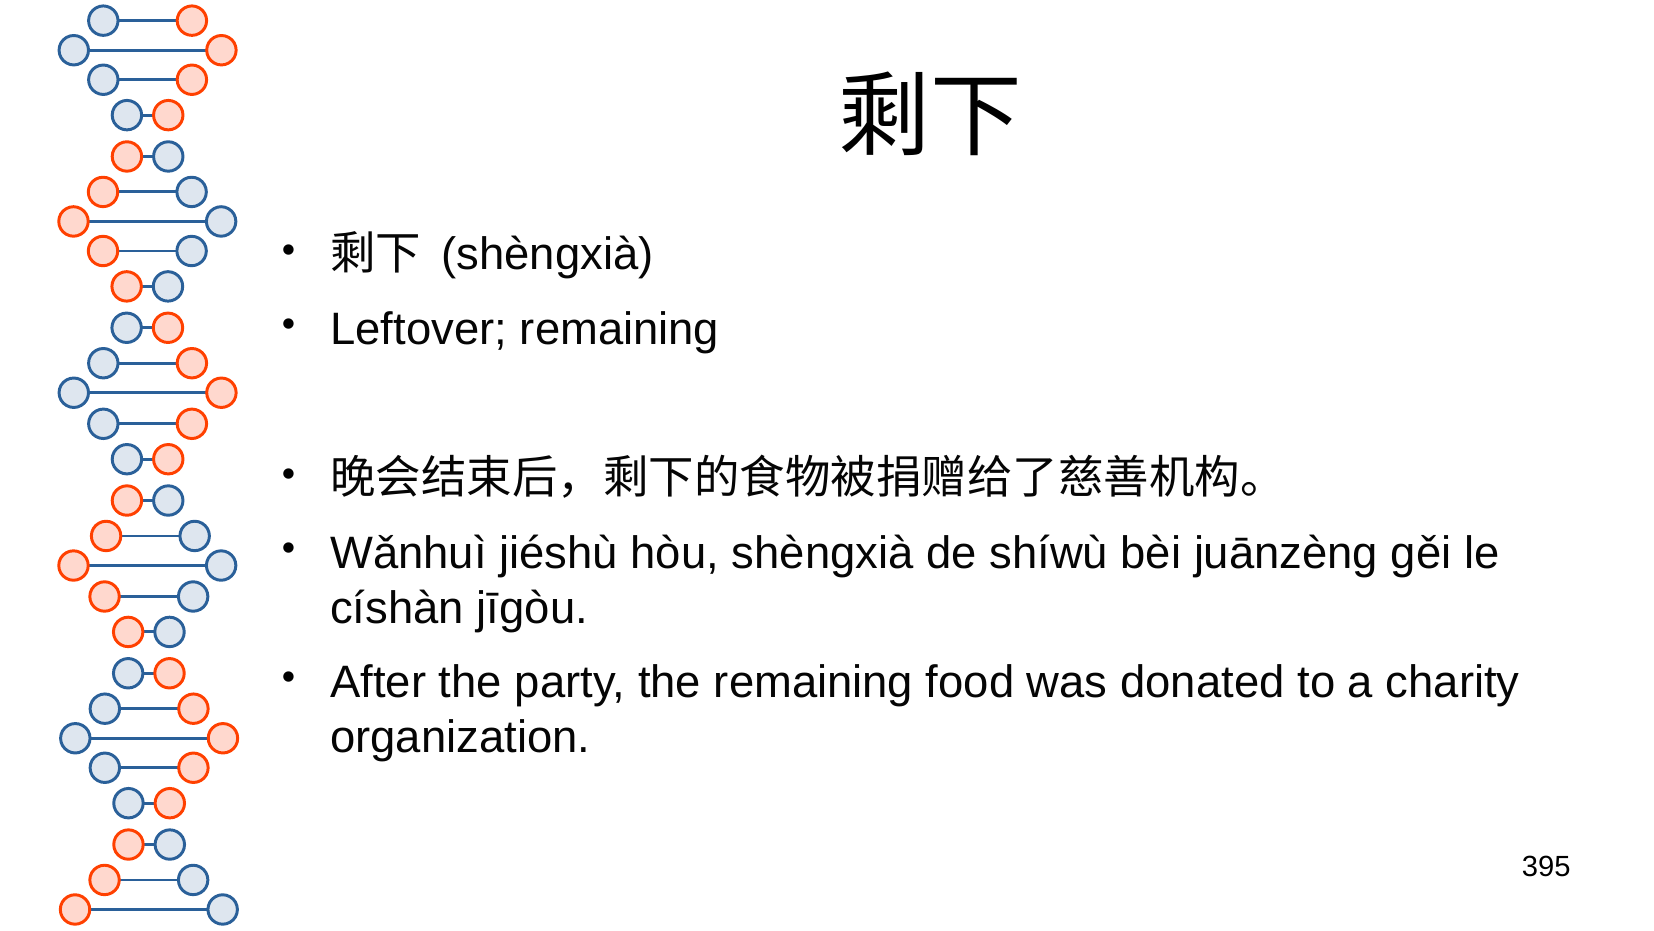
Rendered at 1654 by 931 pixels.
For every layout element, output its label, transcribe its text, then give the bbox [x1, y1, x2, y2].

title 剩下 [265, 35, 1595, 189]
list 剩下 (shèngxià) Leftover; remaining 晚会结束后，剩下的食物被捐赠给了慈善机构。 Wǎnhuì jiéshù hòu, shèngxià de shíwù bèi juānzèng gěi le císhàn jīgòu. After the party, the remaining food was donated to a charity organization. [265, 224, 1595, 764]
